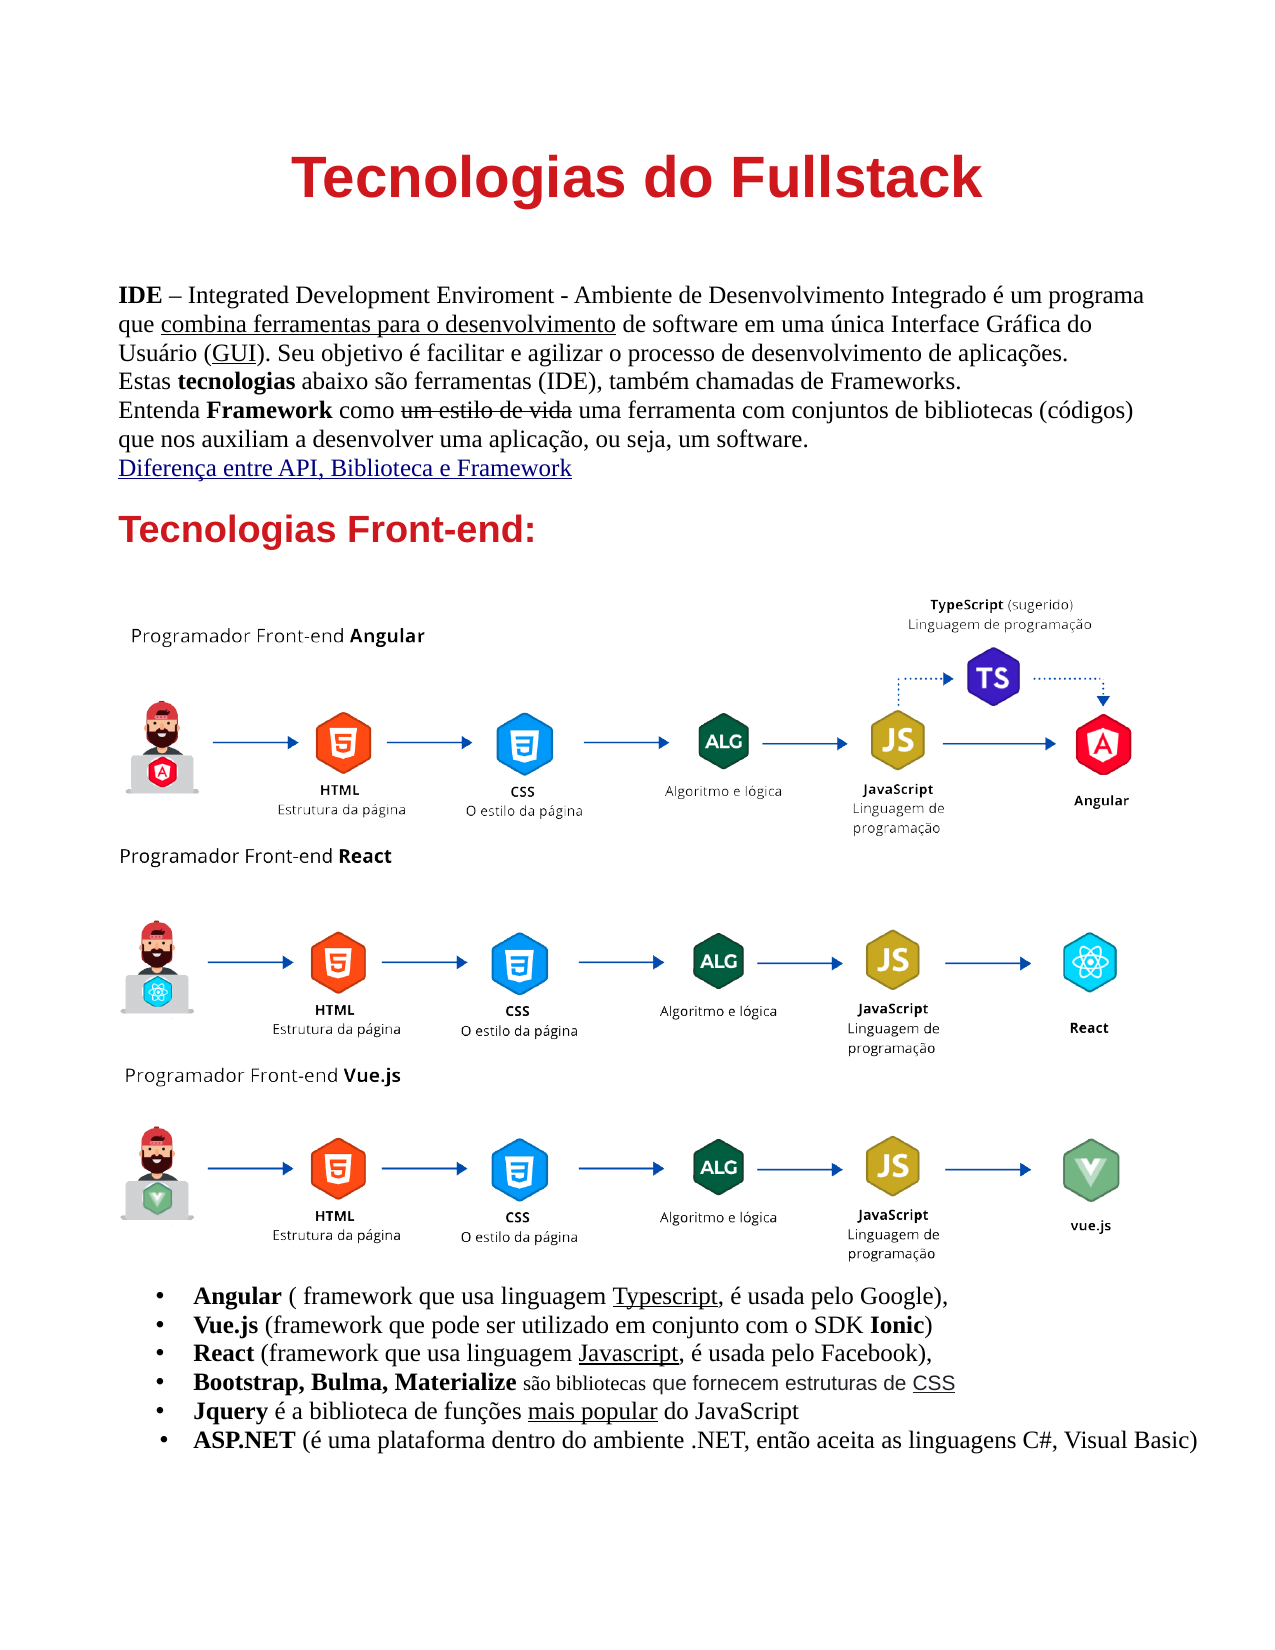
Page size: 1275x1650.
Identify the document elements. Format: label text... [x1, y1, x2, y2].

text Diferença entre API, Biblioteca e Framework [118, 453, 1157, 481]
text Estas tecnologias abaixo são ferramentas (IDE), também chamadas de Frameworks. [118, 366, 1157, 395]
list React (framework que usa linguagem Javascript, é usada pelo Facebook), [156, 1338, 1157, 1367]
text IDE – Integrated Development Enviroment - Ambiente de Desenvolvimento Integrado é um programa que combina ferramentas para o desenvolvimento de software em uma única Interface Gráfica do Usuário (GUI). Seu objetivo é facilitar e agilizar o processo de desenvolvimento de aplicações. [118, 280, 1157, 366]
list Vue.js (framework que pode ser utilizado em conjunto com o SDK Ionic) [156, 1310, 1157, 1338]
list ASP.NET (é uma plataforma dentro do ambiente .NET, então aceita as linguagens C#, Visual Basic) [159, 1425, 1216, 1453]
list Jquery é a biblioteca de funções mais popular do JavaScript [156, 1396, 1157, 1425]
list Bootstrap, Bulma, Materialize são bibliotecas que fornecem estruturas de CSS [156, 1367, 1157, 1396]
picture [105, 596, 1145, 1281]
title Tecnologias do Fullstack [118, 143, 1157, 210]
list Angular ( framework que usa linguagem Typescript, é usada pelo Google), [156, 1281, 1157, 1310]
subtitle Tecnologias Front-end: [118, 506, 1157, 550]
text Entenda Framework como um estilo de vida uma ferramenta com conjuntos de bibliotecas (códigos) que nos auxiliam a desenvolver uma aplicação, ou seja, um software. [118, 395, 1157, 453]
